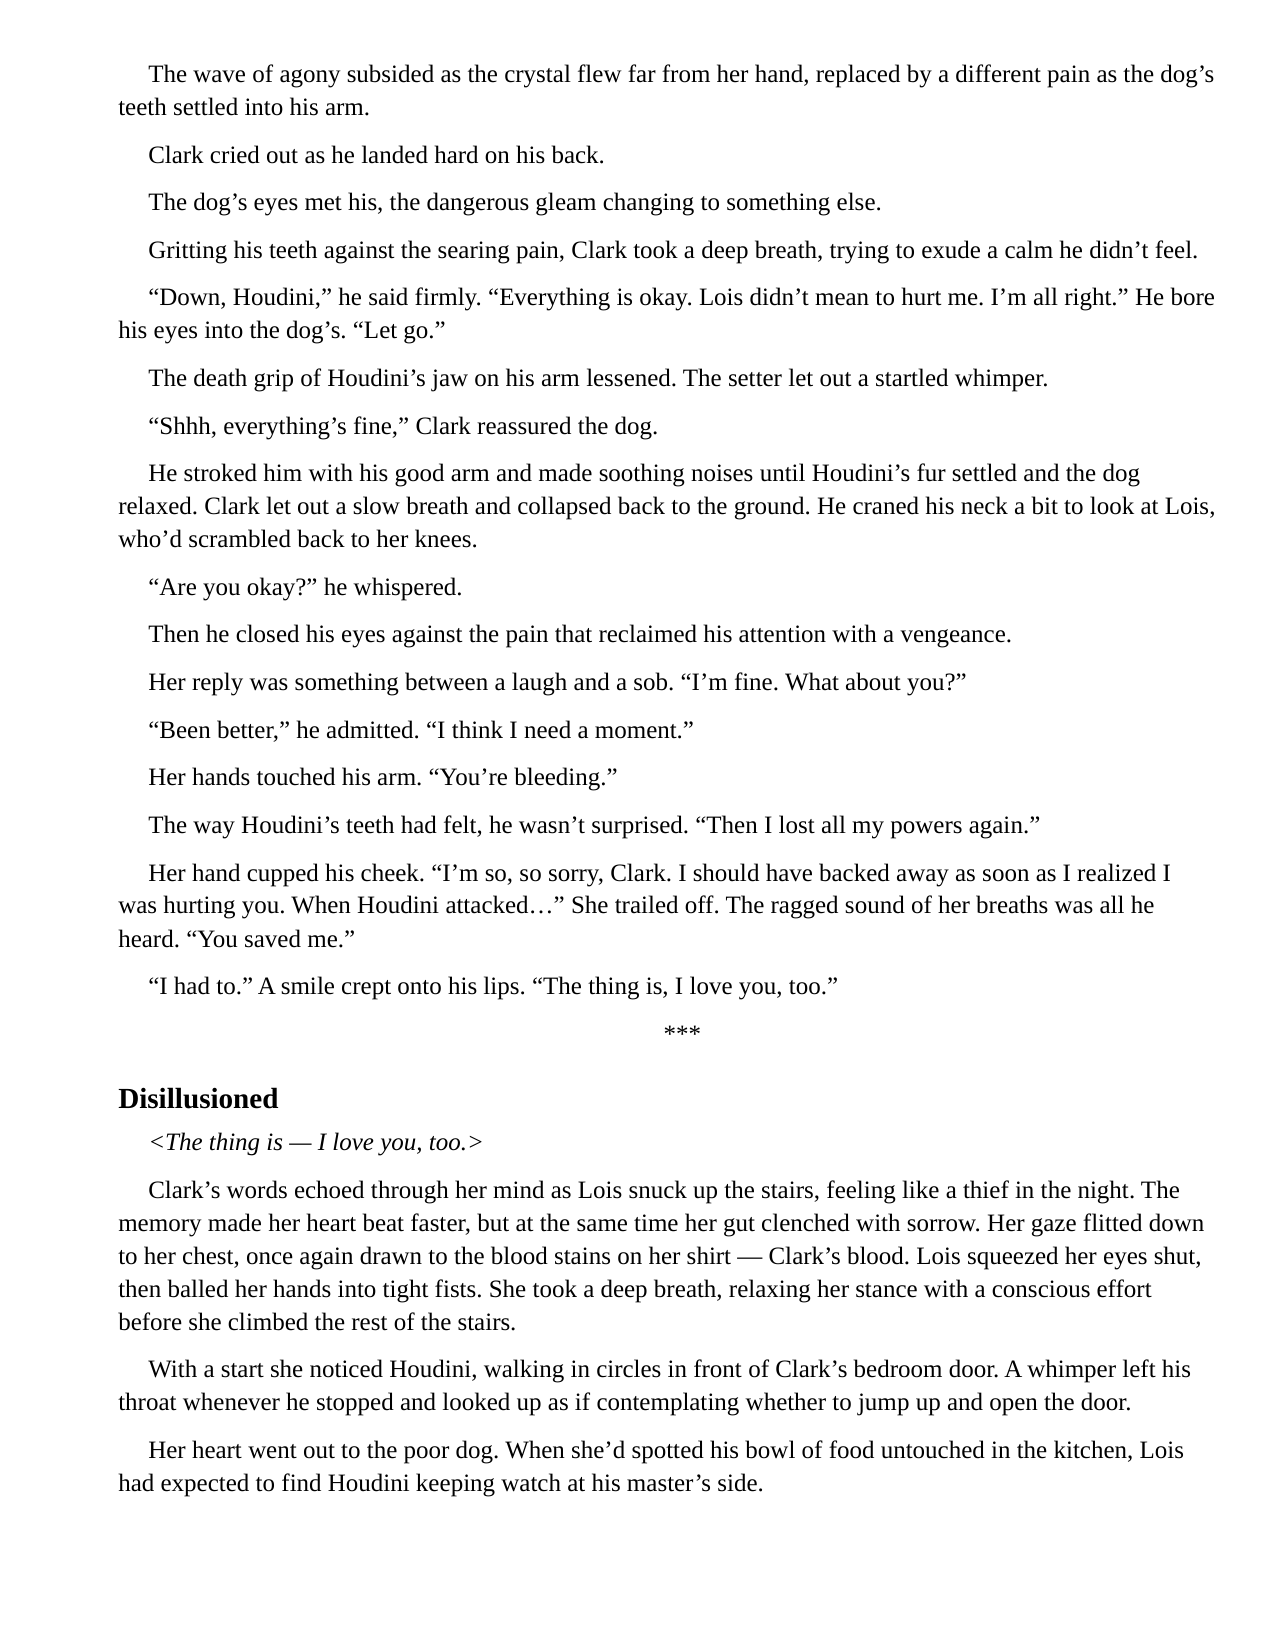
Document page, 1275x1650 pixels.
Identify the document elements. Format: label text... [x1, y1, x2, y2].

text “I had to.” A smile crept onto his lips. “The thing is, I love you, too.” [118, 971, 1216, 1000]
text Her hand cupped his cheek. “I’m so, so sorry, Clark. I should have backed away as soon as I realized I was hurting you. When Houdini attacked…” She trailed off. The ragged sound of her breaths was all he heard. “You saved me.” [118, 858, 1216, 952]
text <The thing is — I love you, too.> [118, 1127, 1216, 1156]
text Her heart went out to the poor dog. When she’d spotted his bowl of food untouched in the kitchen, Lois had expected to find Houdini keeping watch at his master’s side. [118, 1435, 1216, 1497]
text Then he closed his eyes against the pain that reclaimed his attention with a vengeance. [118, 619, 1216, 648]
text The death grip of Houdini’s jaw on his arm lessened. The setter let out a startled whimper. [118, 363, 1216, 392]
text The wave of agony subsided as the crystal flew far from her hand, replaced by a different pain as the dog’s teeth settled into his arm. [118, 59, 1216, 121]
text Her hands touched his arm. “You’re bleeding.” [118, 762, 1216, 791]
subtitle Disillusioned [118, 1081, 1216, 1114]
text Gritting his teeth against the searing pain, Clark took a deep breath, trying to exude a calm he didn’t feel. [118, 235, 1216, 264]
text “Shhh, everything’s fine,” Clark reassured the dog. [118, 411, 1216, 439]
text *** [118, 1019, 1216, 1048]
text Clark cried out as he landed hard on his back. [118, 140, 1216, 168]
text The dog’s eyes met his, the dangerous gleam changing to something else. [118, 187, 1216, 216]
text With a start she noticed Houdini, walking in circles in front of Clark’s bedroom door. A whimper left his throat whenever he stopped and looked up as if contemplating whether to jump up and open the door. [118, 1354, 1216, 1416]
text “Been better,” he admitted. “I think I need a moment.” [118, 715, 1216, 743]
text “Down, Houdini,” he said firmly. “Everything is okay. Lois didn’t mean to hurt me. I’m all right.” He bore his eyes into the dog’s. “Let go.” [118, 282, 1216, 344]
text The way Houdini’s teeth had felt, he wasn’t surprised. “Then I lost all my powers again.” [118, 810, 1216, 839]
text He stroked him with his good arm and made soothing noises until Houdini’s fur settled and the dog relaxed. Clark let out a slow breath and collapsed back to the ground. He craned his neck a bit to look at Lois, who’d scrambled back to her knees. [118, 458, 1216, 553]
text Clark’s words echoed through her mind as Lois snuck up the stairs, feeling like a thief in the night. The memory made her heart beat faster, but at the same time her gut clenched with sorrow. Her gaze flitted down to her chest, once again drawn to the blood stains on her shirt — Clark’s blood. Lois squeezed her eyes shut, then balled her hands into tight fists. She took a deep breath, relaxing her stance with a conscious effort before she climbed the rest of the stairs. [118, 1175, 1216, 1336]
text Her reply was something between a laugh and a sob. “I’m fine. What about you?” [118, 667, 1216, 696]
text “Are you okay?” he whispered. [118, 572, 1216, 601]
